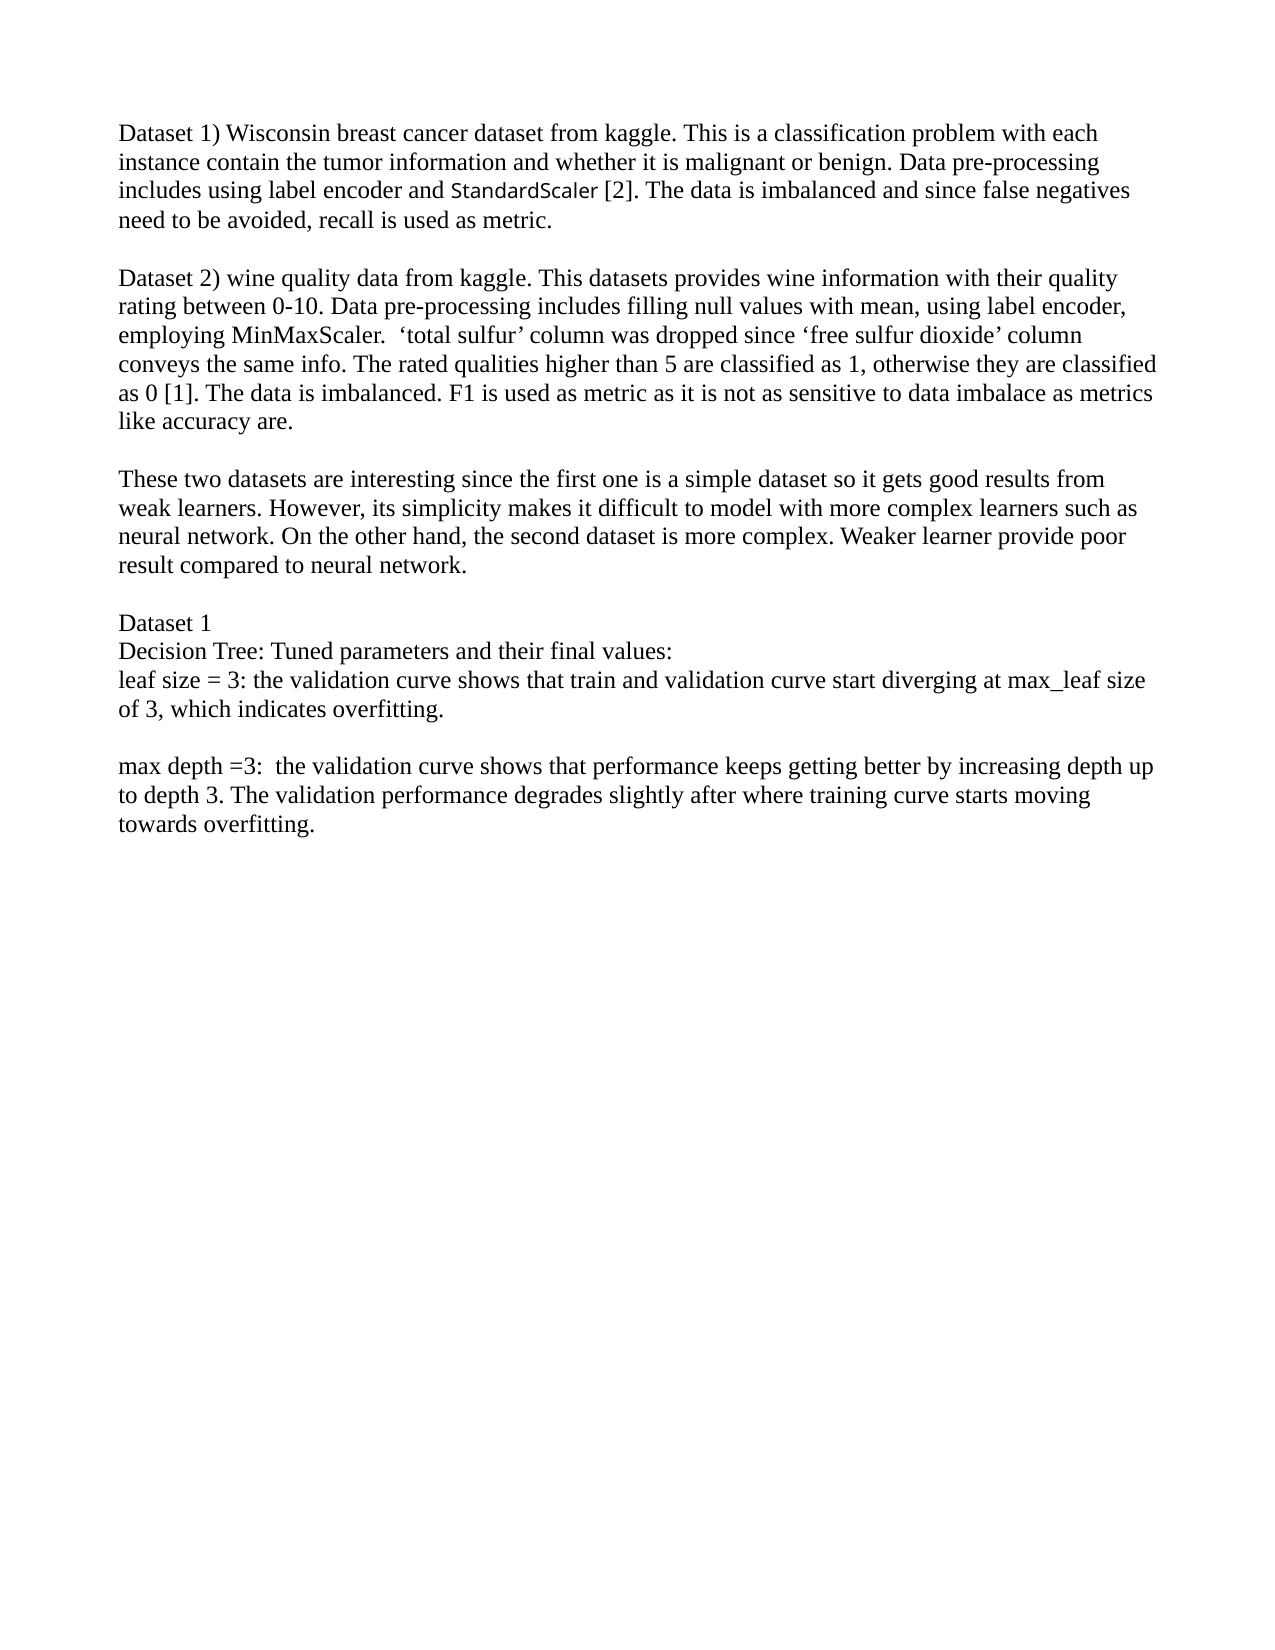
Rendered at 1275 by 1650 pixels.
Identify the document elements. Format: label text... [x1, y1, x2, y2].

text Decision Tree: Tuned parameters and their final values: [118, 636, 1157, 665]
text max depth =3: the validation curve shows that performance keeps getting better by increasing depth up to depth 3. The validation performance degrades slightly after where training curve starts moving towards overfitting. [118, 751, 1157, 838]
text leaf size = 3: the validation curve shows that train and validation curve start diverging at max_leaf size of 3, which indicates overfitting. [118, 665, 1157, 723]
text These two datasets are interesting since the first one is a simple dataset so it gets good results from weak learners. However, its simplicity makes it difficult to model with more complex learners such as neural network. On the other hand, the second dataset is more complex. Weaker learner provide poor result compared to neural network. [118, 464, 1157, 579]
text Dataset 2) wine quality data from kaggle. This datasets provides wine information with their quality rating between 0-10. Data pre-processing includes filling null values with mean, using label encoder, employing MinMaxScaler. ‘total sulfur’ column was dropped since ‘free sulfur dioxide’ column conveys the same info. The rated qualities higher than 5 are classified as 1, otherwise they are classified as 0 [1]. The data is imbalanced. F1 is used as metric as it is not as sensitive to data imbalace as metrics like accuracy are. [118, 263, 1157, 435]
text Dataset 1) Wisconsin breast cancer dataset from kaggle. This is a classification problem with each instance contain the tumor information and whether it is malignant or benign. Data pre-processing includes using label encoder and StandardScaler [2]. The data is imbalanced and since false negatives need to be avoided, recall is used as metric. [118, 118, 1157, 234]
text Dataset 1 [118, 608, 1157, 636]
